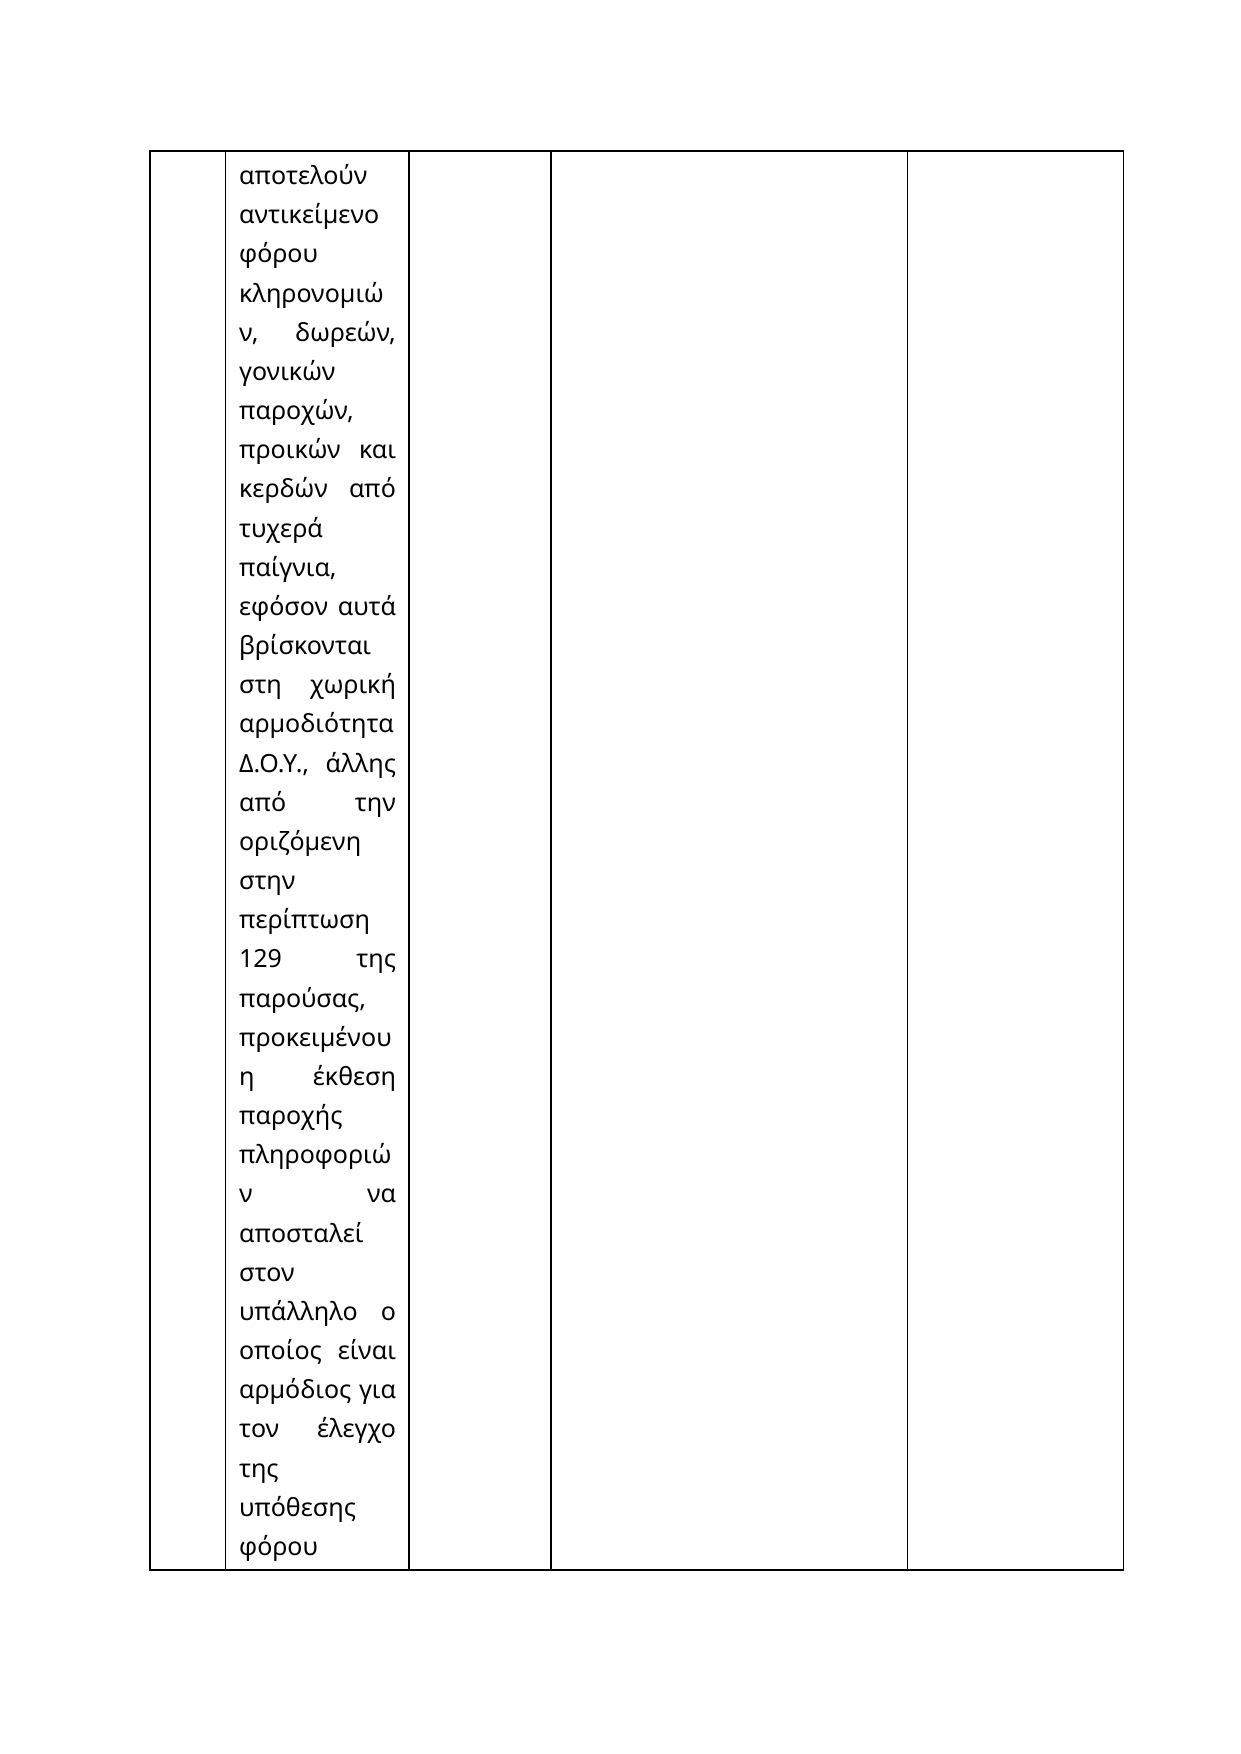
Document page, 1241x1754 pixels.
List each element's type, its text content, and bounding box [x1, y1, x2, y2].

table_cell [908, 152, 1123, 1569]
table_cell [552, 152, 907, 1569]
table_cell αποτελούν αντικείμενο φόρου κληρονομιών, δωρεών, γονικών παροχών, προικών και κερδών από τυχερά παίγνια, εφόσον αυτά βρίσκονται στη χωρική αρμοδιότητα Δ.Ο.Υ., άλλης από την οριζόμενη στην περίπτωση 129 της παρούσας, προκειμένου η έκθεση παροχής πληροφοριών να αποσταλεί στον υπάλληλο ο οποίος είναι αρμόδιος για τον έλεγχο της υπόθεσης φόρου [226, 152, 408, 1569]
table_cell [410, 152, 550, 1569]
table_cell [151, 152, 225, 1569]
